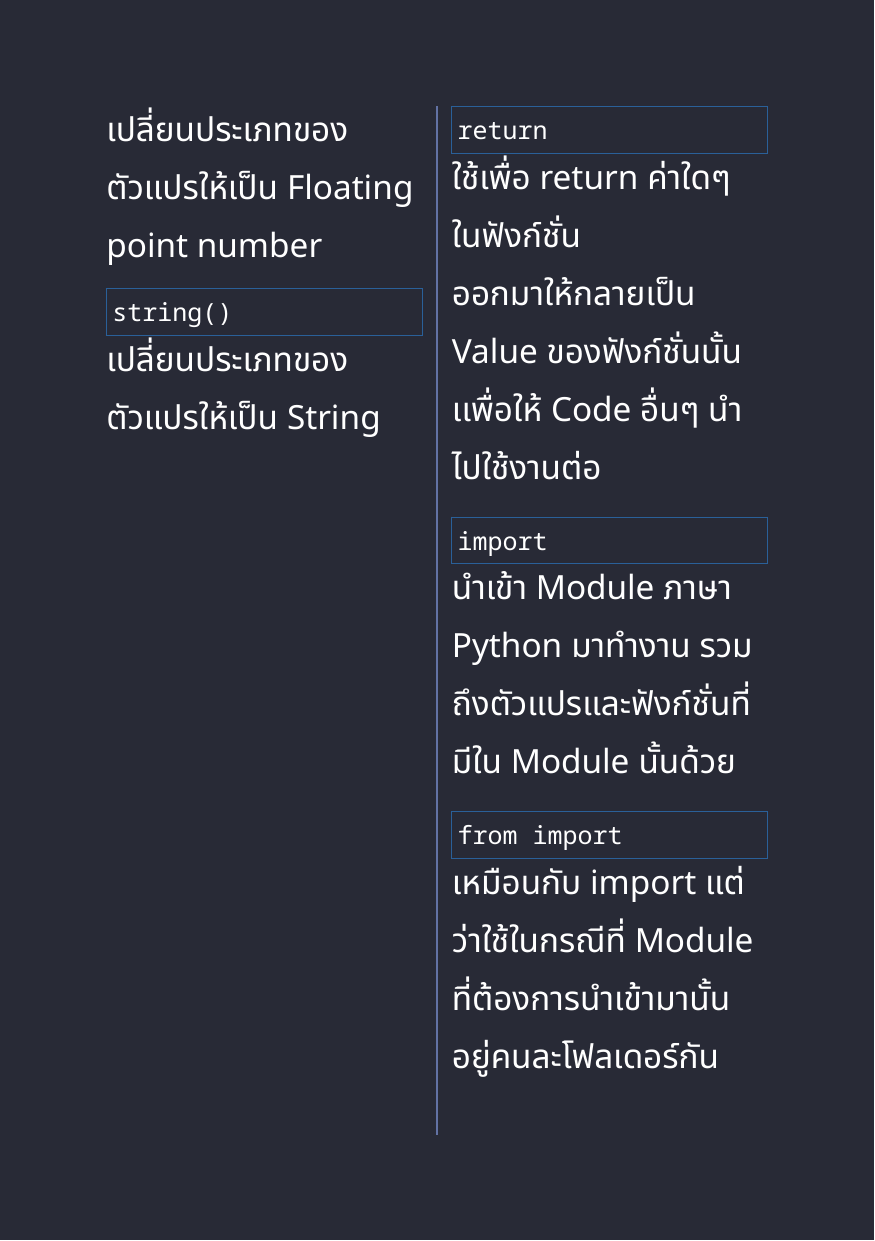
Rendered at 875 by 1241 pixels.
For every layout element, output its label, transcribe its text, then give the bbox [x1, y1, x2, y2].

table_header string() [107, 289, 422, 335]
text นำเข้า Module ภาษา Python มาทำงาน รวมถึงตัวแปรและฟังก์ชั่นที่มีใน Module นั้นด้วย [452, 564, 768, 789]
table_header return [452, 107, 767, 153]
text เปลี่ยนประเภทของตัวแปรให้เป็น Floating point number [106, 106, 422, 267]
table_header import [452, 518, 767, 563]
text เปลี่ยนประเภทของตัวแปรให้เป็น String [106, 336, 422, 444]
table_header from import [452, 812, 767, 858]
text ใช้เพื่อ return ค่าใดๆ ในฟังก์ชั่น ออกมาให้กลายเป็น Value ของฟังก์ชั่นนั้นเเพื่อให้ Code อื่นๆ นำไปใช้งานต่อ [452, 154, 768, 494]
text เหมือนกับ import แต่ว่าใช้ในกรณีที่ Module ที่ต้องการนำเข้ามานั้นอยู่คนละโฟลเดอร์กัน [452, 859, 768, 1083]
